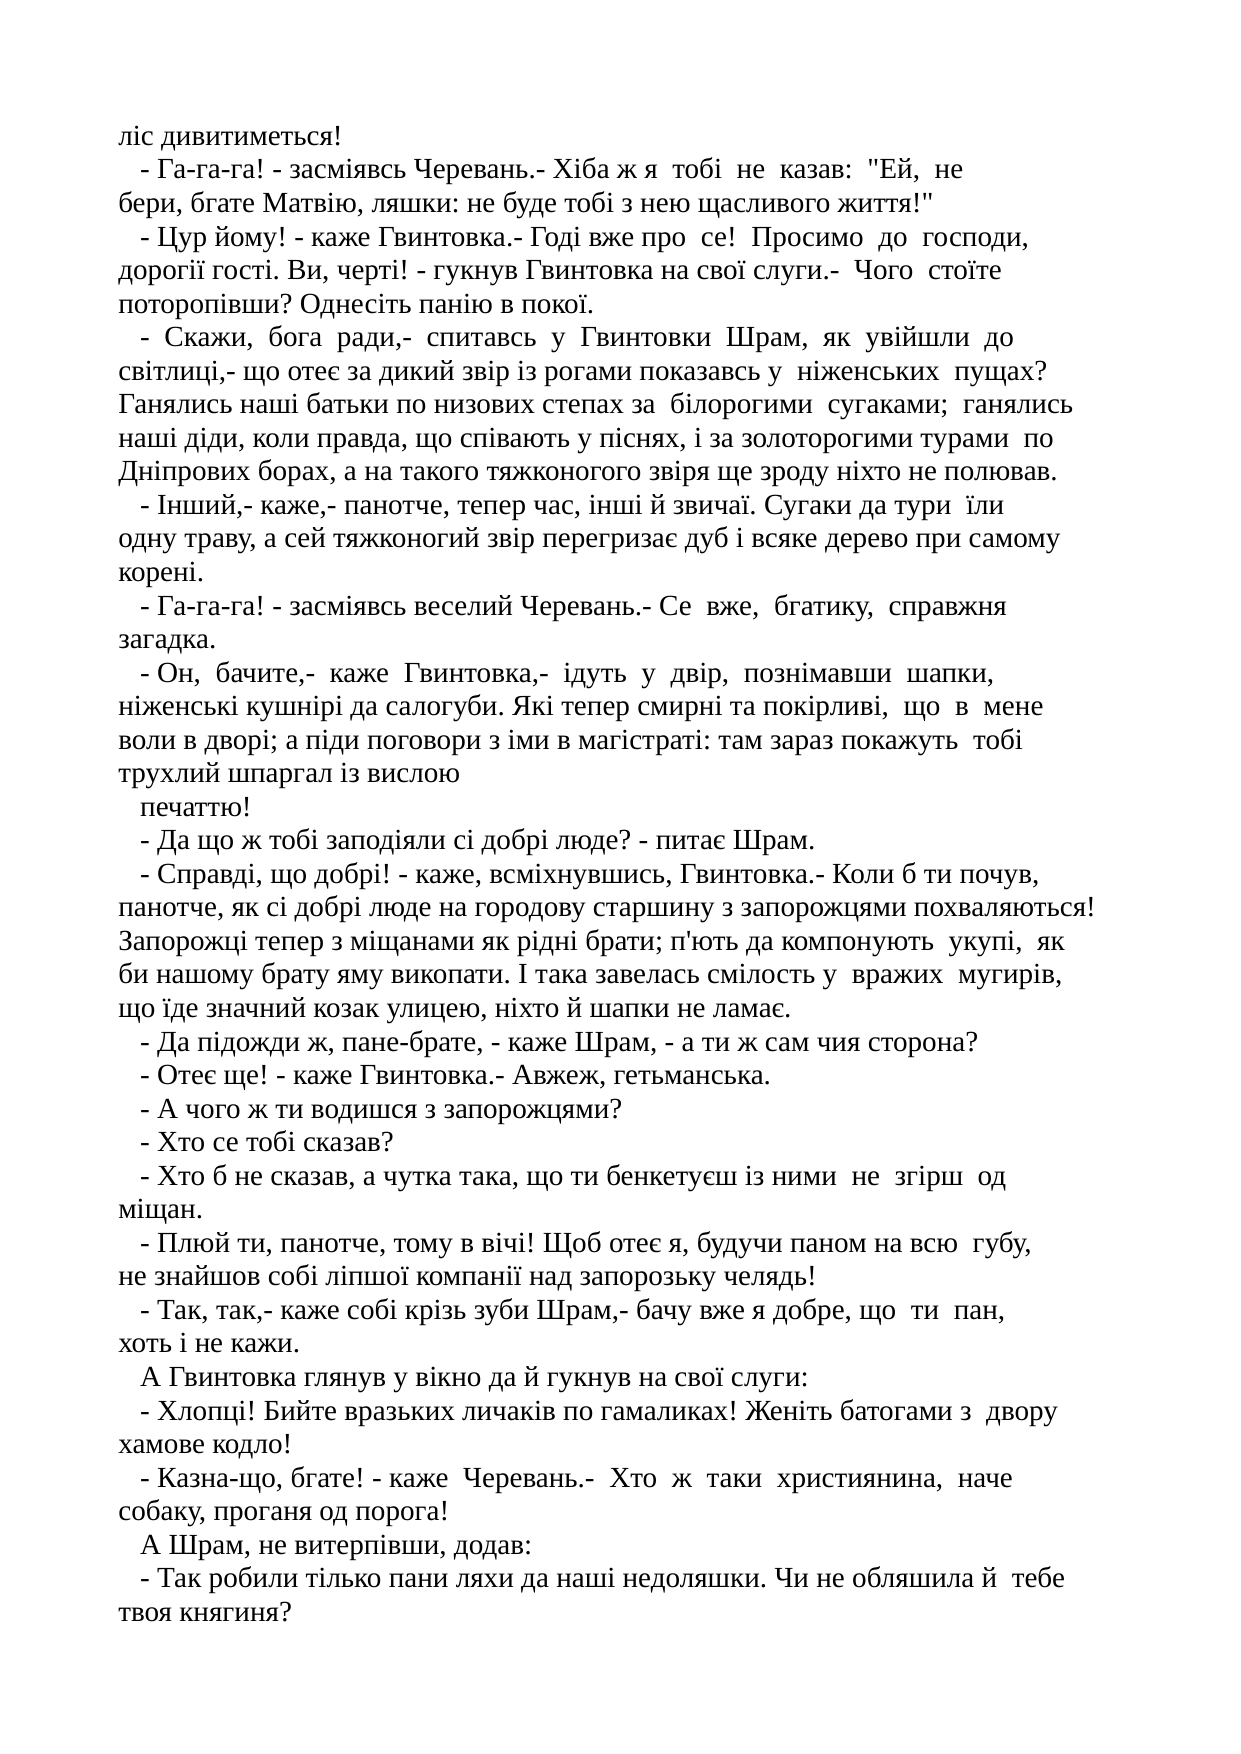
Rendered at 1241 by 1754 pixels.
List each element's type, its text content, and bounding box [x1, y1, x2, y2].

text дорогiї гостi. Ви, чертi! - гукнув Гвинтовка на свої слуги.- Чого стоїте [118, 252, 1122, 286]
text не знайшов собi лiпшої компанiї над запорозьку челядь! [118, 1258, 1122, 1292]
text загадка. [118, 621, 1122, 655]
text мiщан. [118, 1191, 1122, 1225]
text би нашому брату яму викопати. I така завелась смiлость у вражих мугирiв, [118, 957, 1122, 990]
text - Скажи, бога ради,- спитавсь у Гвинтовки Шрам, як увiйшли до [118, 319, 1122, 353]
text - Хлопцi! Бийте вразьких личакiв по гамаликах! Женiть батогами з двору [118, 1393, 1122, 1426]
text - А чого ж ти водишся з запорожцями? [118, 1091, 1122, 1124]
text нiженськi кушнiрi да салогуби. Якi тепер смирнi та покiрливi, що в мене [118, 688, 1122, 722]
text - Да що ж тобi заподiяли сi добрi люде? - питає Шрам. [118, 822, 1122, 856]
text - Да пiдожди ж, пане-брате, - каже Шрам, - а ти ж сам чия сторона? [118, 1024, 1122, 1057]
text одну траву, а сей тяжконогий звiр перегризає дуб i всяке дерево при самому [118, 521, 1122, 554]
text - Цур йому! - каже Гвинтовка.- Годi вже про се! Просимо до господи, [118, 219, 1122, 252]
text - Хто б не сказав, а чутка така, що ти бенкетуєш iз ними не згiрш од [118, 1158, 1122, 1191]
text - Хто се тобi сказав? [118, 1124, 1122, 1158]
text воли в дворi; а пiди поговори з iми в магiстратi: там зараз покажуть тобi [118, 722, 1122, 755]
text нашi дiди, коли правда, що спiвають у пiснях, i за золоторогими турами по [118, 420, 1122, 453]
text - Плюй ти, панотче, тому в вiчi! Щоб отеє я, будучи паном на всю губу, [118, 1225, 1122, 1258]
text твоя княгиня? [118, 1594, 1122, 1627]
text свiтлицi,- що отеє за дикий звiр iз рогами показавсь у нiженських пущах? [118, 353, 1122, 386]
text Ганялись нашi батьки по низових степах за бiлорогими сугаками; ганялись [118, 386, 1122, 420]
text собаку, проганя од порога! [118, 1493, 1122, 1527]
text - Так робили тiлько пани ляхи да нашi недоляшки. Чи не обляшила й тебе [118, 1560, 1122, 1594]
text поторопiвши? Однесiть панiю в покої. [118, 286, 1122, 319]
text трухлий шпаргал iз вислою [118, 755, 1122, 789]
text печаттю! [118, 789, 1122, 822]
text - Он, бачите,- каже Гвинтовка,- iдуть у двiр, познiмавши шапки, [118, 655, 1122, 688]
text коренi. [118, 554, 1122, 588]
text - Отеє ще! - каже Гвинтовка.- Авжеж, гетьманська. [118, 1057, 1122, 1091]
text - Справдi, що добрi! - каже, всмiхнувшись, Гвинтовка.- Коли б ти почув, [118, 856, 1122, 889]
text панотче, як сi добрi люде на городову старшину з запорожцями похваляються! [118, 889, 1122, 923]
text - Казна-що, бгате! - каже Черевань.- Хто ж таки християнина, наче [118, 1460, 1122, 1493]
text що їде значний козак улицею, нiхто й шапки не ламає. [118, 990, 1122, 1024]
text А Гвинтовка глянув у вiкно да й гукнув на свої слуги: [118, 1359, 1122, 1393]
text хамове кодло! [118, 1426, 1122, 1460]
text - Га-га-га! - засмiявсь веселий Черевань.- Се вже, бгатику, справжня [118, 588, 1122, 621]
text лiс дивитиметься! [118, 118, 1122, 152]
text - Iнший,- каже,- панотче, тепер час, iншi й звичаї. Сугаки да тури їли [118, 487, 1122, 521]
text - Так, так,- каже собi крiзь зуби Шрам,- бачу вже я добре, що ти пан, [118, 1292, 1122, 1326]
text - Га-га-га! - засмiявсь Черевань.- Хiба ж я тобi не казав: "Ей, не [118, 152, 1122, 185]
text Днiпрових борах, а на такого тяжконогого звiря ще зроду нiхто не полював. [118, 453, 1122, 487]
text бери, бгате Матвiю, ляшки: не буде тобi з нею щасливого життя!" [118, 185, 1122, 219]
text Запорожцi тепер з мiщанами як рiднi брати; п'ють да компонують укупi, як [118, 923, 1122, 957]
text А Шрам, не витерпiвши, додав: [118, 1527, 1122, 1560]
text хоть i не кажи. [118, 1326, 1122, 1359]
